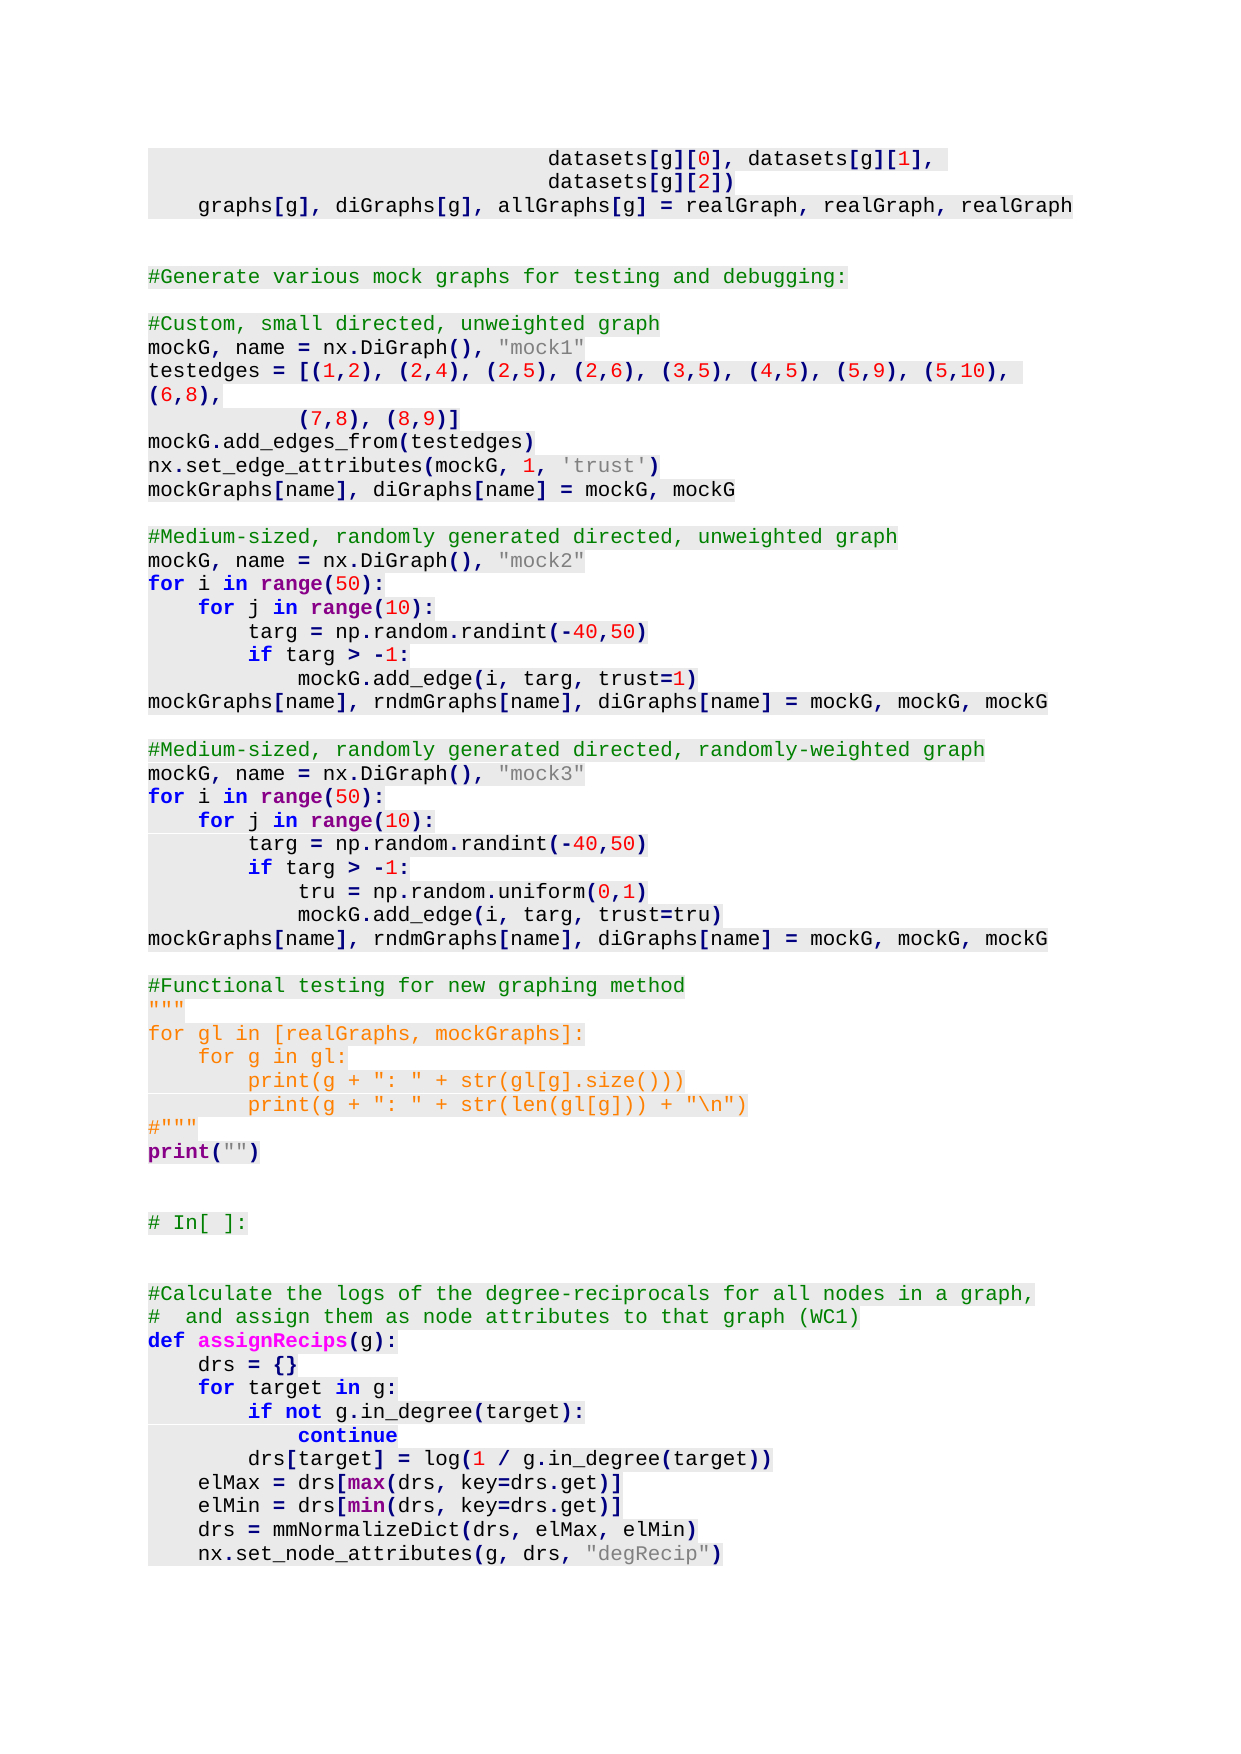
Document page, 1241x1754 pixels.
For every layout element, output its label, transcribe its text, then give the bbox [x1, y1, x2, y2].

text drs[target] = log(1 / g.in_degree(target)) [148, 1448, 1092, 1472]
text #Medium-sized, randomly generated directed, randomly-weighted graph [148, 739, 1092, 762]
text #Functional testing for new graphing method [148, 975, 1092, 999]
text nx.set_edge_attributes(mockG, 1, 'trust') [148, 455, 1092, 479]
text elMin = drs[min(drs, key=drs.get)] [148, 1496, 1092, 1519]
text for g in gl: [148, 1046, 1092, 1070]
text mockGraphs[name], rndmGraphs[name], diGraphs[name] = mockG, mockG, mockG [148, 692, 1092, 715]
text datasets[g][2]) [148, 171, 1092, 195]
text mockG, name = nx.DiGraph(), "mock1" [148, 337, 1092, 361]
text graphs[g], diGraphs[g], allGraphs[g] = realGraph, realGraph, realGraph [148, 195, 1092, 219]
text drs = {} [148, 1354, 1092, 1377]
text #""" [148, 1117, 1092, 1141]
text #Medium-sized, randomly generated directed, unweighted graph [148, 526, 1092, 550]
text mockG, name = nx.DiGraph(), "mock2" [148, 550, 1092, 573]
text for target in g: [148, 1377, 1092, 1401]
text """ [148, 999, 1092, 1023]
text for j in range(10): [148, 810, 1092, 833]
text if targ > -1: [148, 857, 1092, 881]
text continue [148, 1424, 1092, 1448]
text drs = mmNormalizeDict(drs, elMax, elMin) [148, 1519, 1092, 1543]
text mockGraphs[name], rndmGraphs[name], diGraphs[name] = mockG, mockG, mockG [148, 928, 1092, 952]
text for gl in [realGraphs, mockGraphs]: [148, 1023, 1092, 1046]
text print(g + ": " + str(gl[g].size())) [148, 1070, 1092, 1093]
text #Custom, small directed, unweighted graph [148, 313, 1092, 337]
text testedges = [(1,2), (2,4), (2,5), (2,6), (3,5), (4,5), (5,9), (5,10), (6,8), [148, 361, 1092, 408]
text for j in range(10): [148, 597, 1092, 621]
text # In[ ]: [148, 1212, 1092, 1235]
text mockG, name = nx.DiGraph(), "mock3" [148, 762, 1092, 786]
text targ = np.random.randint(-40,50) [148, 621, 1092, 644]
text #Calculate the logs of the degree-reciprocals for all nodes in a graph, [148, 1283, 1092, 1306]
text if targ > -1: [148, 644, 1092, 668]
text mockG.add_edge(i, targ, trust=tru) [148, 904, 1092, 928]
text datasets[g][0], datasets[g][1], [148, 148, 1092, 171]
text #Generate various mock graphs for testing and debugging: [148, 266, 1092, 289]
text (7,8), (8,9)] [148, 408, 1092, 431]
text # and assign them as node attributes to that graph (WC1) [148, 1306, 1092, 1330]
text for i in range(50): [148, 573, 1092, 597]
text for i in range(50): [148, 786, 1092, 810]
text nx.set_node_attributes(g, drs, "degRecip") [148, 1543, 1092, 1566]
text tru = np.random.uniform(0,1) [148, 881, 1092, 904]
text def assignRecips(g): [148, 1330, 1092, 1354]
text if not g.in_degree(target): [148, 1401, 1092, 1424]
text print(g + ": " + str(len(gl[g])) + "\n") [148, 1093, 1092, 1117]
text mockG.add_edge(i, targ, trust=1) [148, 668, 1092, 692]
text mockGraphs[name], diGraphs[name] = mockG, mockG [148, 479, 1092, 502]
text targ = np.random.randint(-40,50) [148, 833, 1092, 857]
text elMax = drs[max(drs, key=drs.get)] [148, 1472, 1092, 1496]
text mockG.add_edges_from(testedges) [148, 431, 1092, 455]
text print("") [148, 1141, 1092, 1164]
